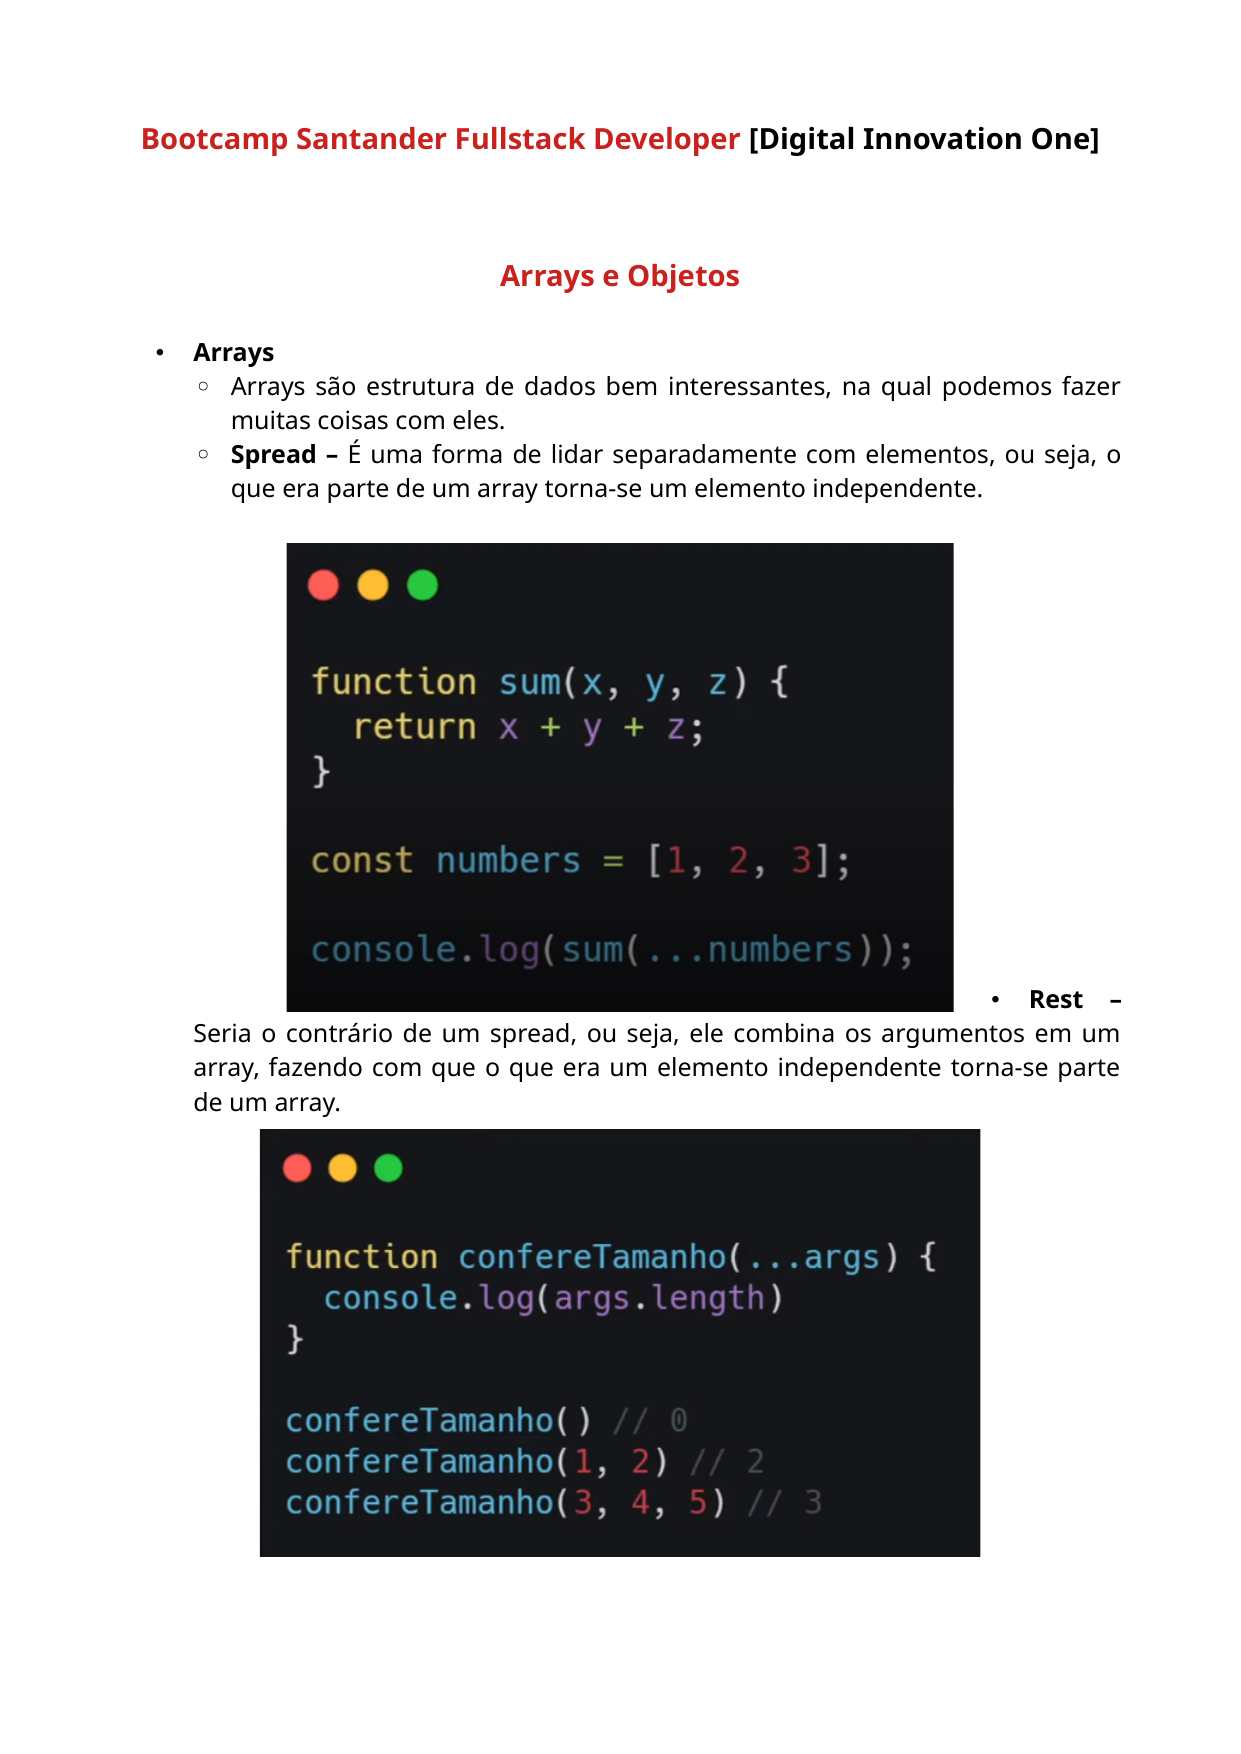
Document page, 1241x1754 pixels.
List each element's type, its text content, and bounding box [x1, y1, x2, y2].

list Spread – É uma forma de lidar separadamente com elementos, ou seja, o que era parte de um array torna-se um elemento independente. [193, 437, 1122, 505]
list Arrays são estrutura de dados bem interessantes, na qual podemos fazer muitas coisas com eles. [193, 369, 1122, 437]
picture [259, 1129, 981, 1557]
text Arrays e Objetos [118, 255, 1122, 295]
list Arrays [156, 335, 1122, 369]
list Rest – Seria o contrário de um spread, ou seja, ele combina os argumentos em um array, fazendo com que o que era um elemento independente torna-se parte de um array. [156, 982, 1122, 1118]
picture [286, 543, 954, 1012]
